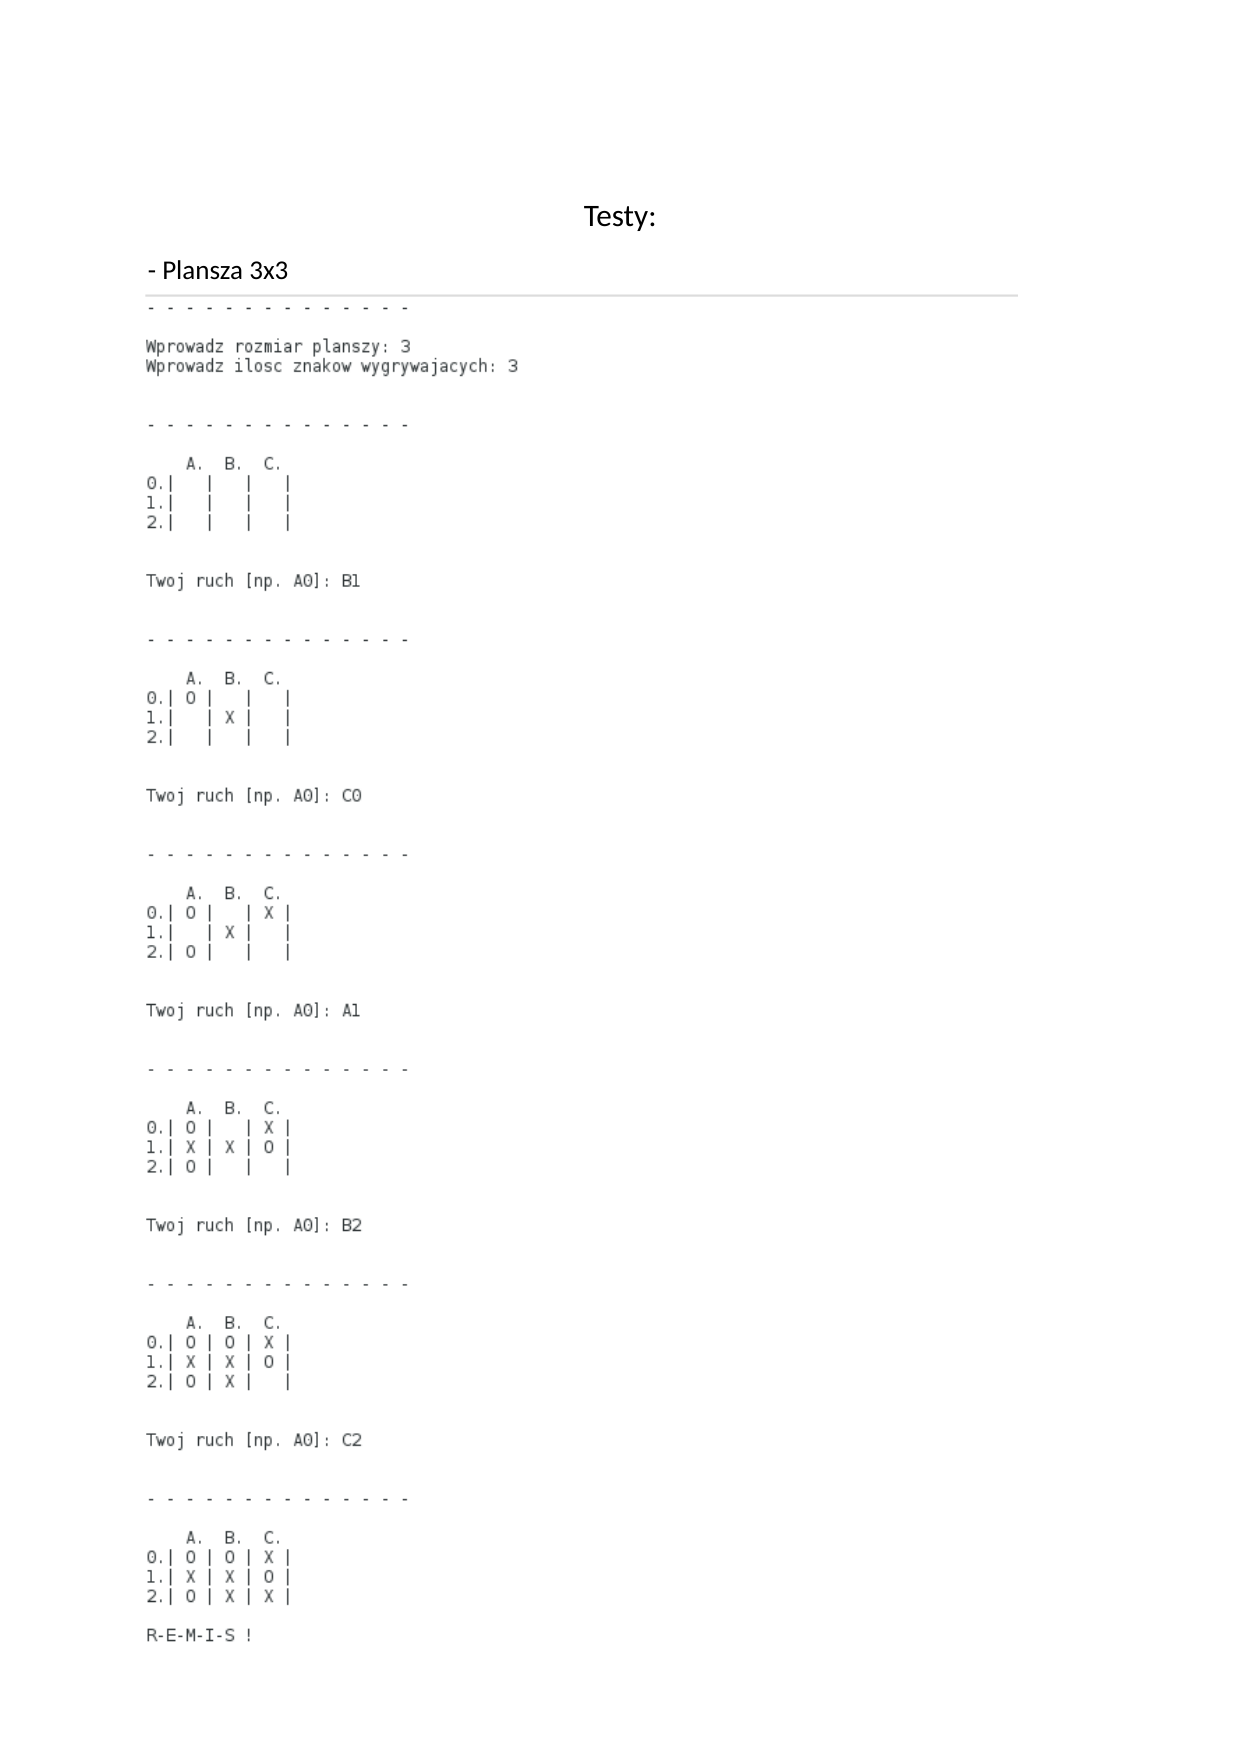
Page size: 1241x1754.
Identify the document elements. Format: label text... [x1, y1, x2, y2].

text - Plansza 3x3 [148, 253, 1093, 287]
text Testy: [148, 197, 1093, 235]
picture [145, 294, 1018, 1654]
